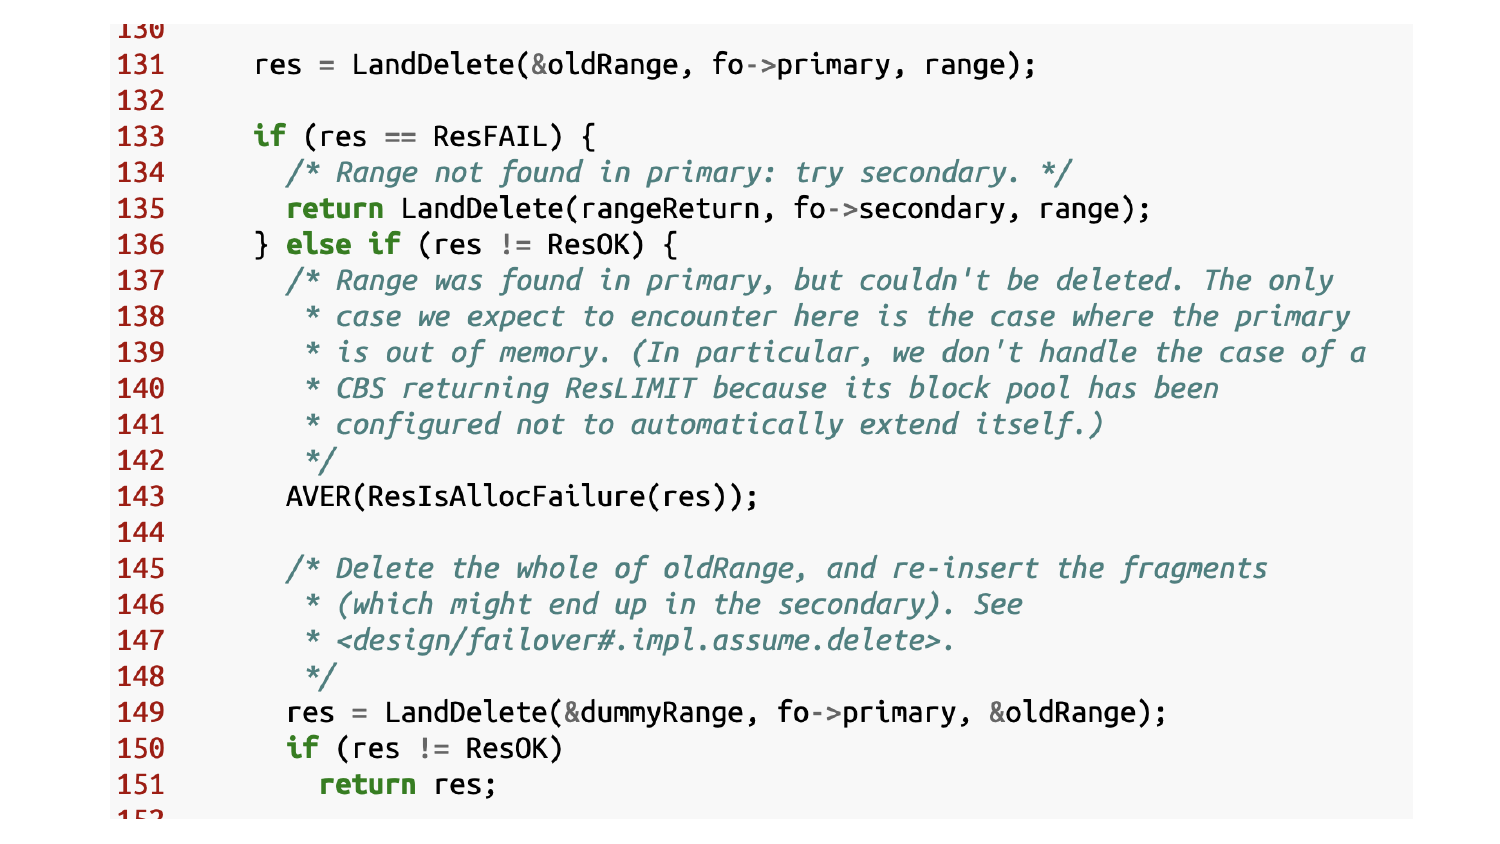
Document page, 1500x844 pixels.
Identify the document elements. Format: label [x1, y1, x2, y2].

picture [87, 24, 1413, 819]
